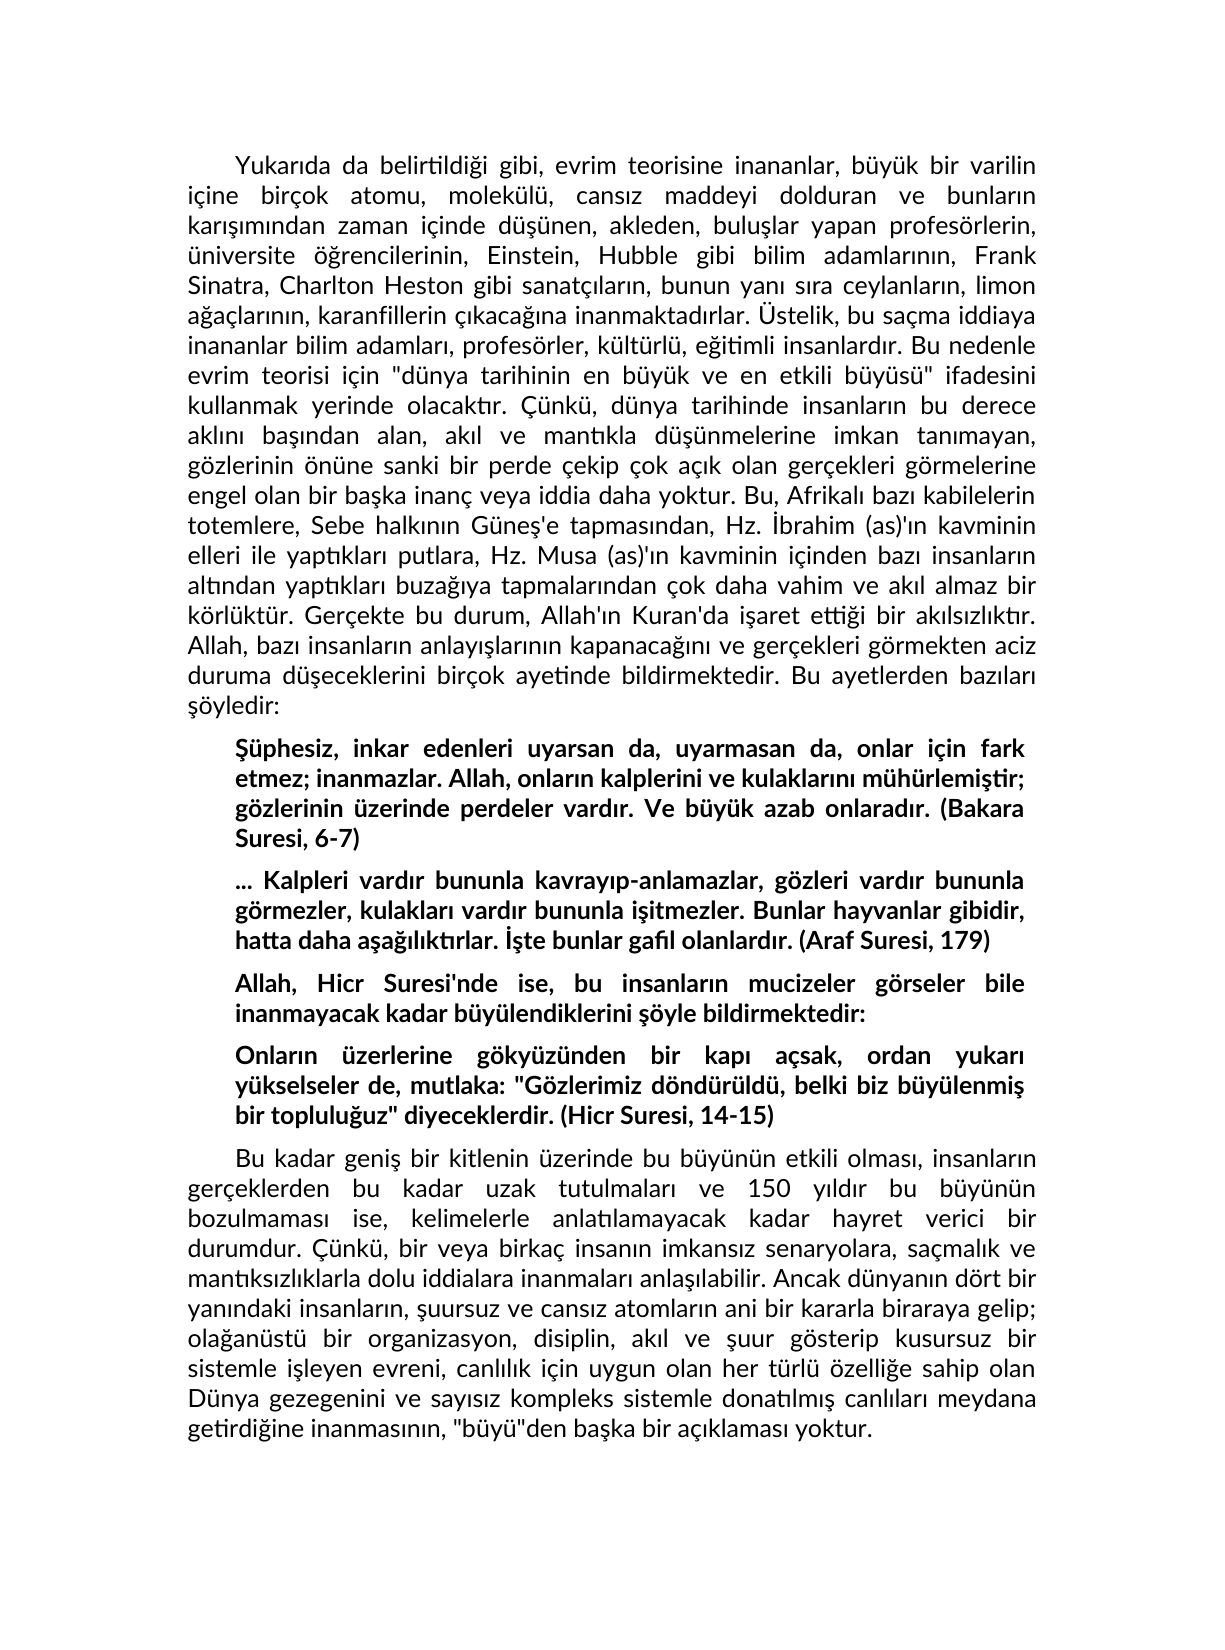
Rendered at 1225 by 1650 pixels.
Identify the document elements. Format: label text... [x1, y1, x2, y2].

text Allah, Hicr Suresi'nde ise, bu insanların mucizeler görseler bile inanmayacak kadar büyülendiklerini şöyle bildirmektedir: [235, 967, 1026, 1027]
text Bu kadar geniş bir kitlenin üzerinde bu büyünün etkili olması, insanların gerçeklerden bu kadar uzak tutulmaları ve 150 yıldır bu büyünün bozulmaması ise, kelimelerle anlatılamayacak kadar hayret verici bir durumdur. Çünkü, bir veya birkaç insanın imkansız senaryolara, saçmalık ve mantıksızlıklarla dolu iddialara inanmaları anlaşılabilir. Ancak dünyanın dört bir yanındaki insanların, şuursuz ve cansız atomların ani bir kararla biraraya gelip; olağanüstü bir organizasyon, disiplin, akıl ve şuur gösterip kusursuz bir sistemle işleyen evreni, canlılık için uygun olan her türlü özelliğe sahip olan Dünya gezegenini ve sayısız kompleks sistemle donatılmış canlıları meydana getirdiğine inanmasının, "büyü"den başka bir açıklaması yoktur. [187, 1142, 1037, 1442]
text Şüphesiz, inkar edenleri uyarsan da, uyarmasan da, onlar için fark etmez; inanmazlar. Allah, onların kalplerini ve kulaklarını mühürlemiştir; gözlerinin üzerinde perdeler vardır. Ve büyük azab onlaradır. (Bakara Suresi, 6-7) [235, 732, 1026, 852]
text ... Kalpleri vardır bununla kavrayıp-anlamazlar, gözleri vardır bununla görmezler, kulakları vardır bununla işitmezler. Bunlar hayvanlar gibidir, hatta daha aşağılıktırlar. İşte bunlar gafil olanlardır. (Araf Suresi, 179) [235, 865, 1026, 955]
text Yukarıda da belirtildiği gibi, evrim teorisine inananlar, büyük bir varilin içine birçok atomu, molekülü, cansız maddeyi dolduran ve bunların karışımından zaman içinde düşünen, akleden, buluşlar yapan profesörlerin, üniversite öğrencilerinin, Einstein, Hubble gibi bilim adamlarının, Frank Sinatra, Charlton Heston gibi sanatçıların, bunun yanı sıra ceylanların, limon ağaçlarının, karanfillerin çıkacağına inanmaktadırlar. Üstelik, bu saçma iddiaya inananlar bilim adamları, profesörler, kültürlü, eğitimli insanlardır. Bu nedenle evrim teorisi için "dünya tarihinin en büyük ve en etkili büyüsü" ifadesini kullanmak yerinde olacaktır. Çünkü, dünya tarihinde insanların bu derece aklını başından alan, akıl ve mantıkla düşünmelerine imkan tanımayan, gözlerinin önüne sanki bir perde çekip çok açık olan gerçekleri görmelerine engel olan bir başka inanç veya iddia daha yoktur. Bu, Afrikalı bazı kabilelerin totemlere, Sebe halkının Güneş'e tapmasından, Hz. İbrahim (as)'ın kavminin elleri ile yaptıkları putlara, Hz. Musa (as)'ın kavminin içinden bazı insanların altından yaptıkları buzağıya tapmalarından çok daha vahim ve akıl almaz bir körlüktür. Gerçekte bu durum, Allah'ın Kuran'da işaret ettiği bir akılsızlıktır. Allah, bazı insanların anlayışlarının kapanacağını ve gerçekleri görmekten aciz duruma düşeceklerini birçok ayetinde bildirmektedir. Bu ayetlerden bazıları şöyledir: [187, 150, 1037, 720]
text Onların üzerlerine gökyüzünden bir kapı açsak, ordan yukarı yükselseler de, mutlaka: "Gözlerimiz döndürüldü, belki biz büyülenmiş bir topluluğuz" diyeceklerdir. (Hicr Suresi, 14-15) [235, 1040, 1026, 1130]
